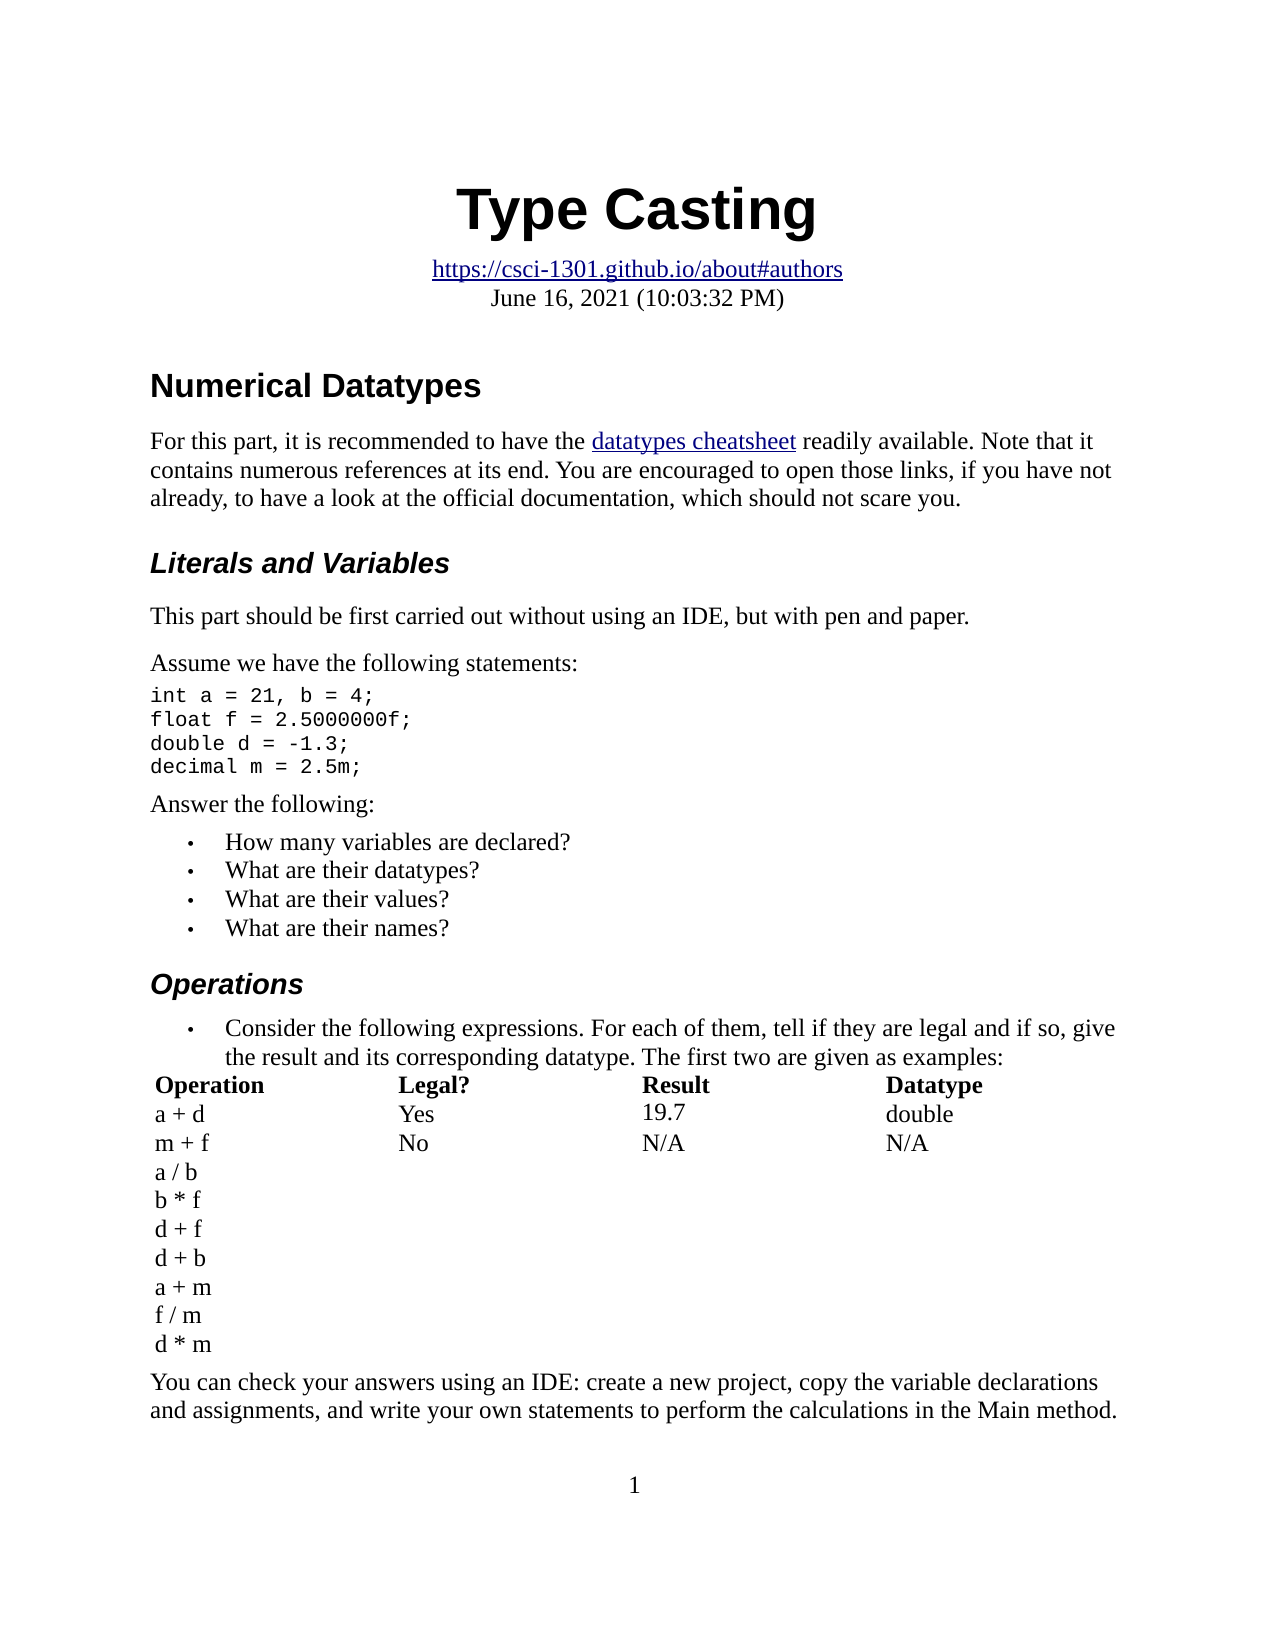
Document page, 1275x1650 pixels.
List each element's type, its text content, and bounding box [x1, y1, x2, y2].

text Assume we have the following statements: [150, 648, 1125, 677]
text decimal m = 2.5m; [150, 756, 1125, 780]
table_cell [881, 1185, 1125, 1214]
table_cell [638, 1157, 881, 1185]
table_cell [394, 1329, 637, 1358]
title Type Casting [150, 175, 1125, 242]
subtitle Literals and Variables [150, 546, 1125, 580]
list What are their values? [187, 884, 1125, 913]
text Answer the following: [150, 789, 1125, 818]
list What are their datatypes? [187, 856, 1125, 884]
text This part should be first carried out without using an IDE, but with pen and paper. [150, 601, 1125, 630]
table_cell a + d [150, 1099, 394, 1128]
table_cell [881, 1157, 1125, 1185]
table_cell [394, 1243, 637, 1272]
table_header Datatype [881, 1070, 1125, 1099]
table_cell b * f [150, 1185, 394, 1214]
table_cell [881, 1214, 1125, 1243]
list What are their names? [187, 913, 1125, 942]
table_cell f / m [150, 1300, 394, 1329]
table_cell [881, 1300, 1125, 1329]
text You can check your answers using an IDE: create a new project, copy the variable declarations and assignments, and write your own statements to perform the calculations in the Main method. [150, 1367, 1125, 1424]
table_cell [638, 1185, 881, 1214]
table_cell [638, 1099, 881, 1128]
table_cell d + b [150, 1243, 394, 1272]
table_cell d * m [150, 1329, 394, 1358]
table_cell N/A [638, 1128, 881, 1157]
subtitle Numerical Datatypes [150, 366, 1125, 404]
table_cell double [881, 1099, 1125, 1128]
table_cell a / b [150, 1157, 394, 1185]
table_cell [881, 1272, 1125, 1300]
list Consider the following expressions. For each of them, tell if they are legal and if so, give the result and its corresponding datatype. The first two are given as examples: [187, 1013, 1125, 1070]
text https://csci-1301.github.io/about#authors [150, 254, 1125, 283]
table_header Result [638, 1070, 881, 1099]
table_header Legal? [394, 1070, 637, 1099]
text For this part, it is recommended to have the datatypes cheatsheet readily available. Note that it contains numerous references at its end. You are encouraged to open those links, if you have not already, to have a look at the official documentation, which should not scare you. [150, 426, 1125, 512]
table_cell [881, 1243, 1125, 1272]
table_cell [394, 1300, 637, 1329]
table_cell [638, 1243, 881, 1272]
table_cell [394, 1157, 637, 1185]
text double d = -1.3; [150, 733, 1125, 756]
text June 16, 2021 (10:03:32 PM) [150, 283, 1125, 312]
table_cell N/A [881, 1128, 1125, 1157]
table_cell [638, 1272, 881, 1300]
table_cell a + m [150, 1272, 394, 1300]
table_cell [638, 1329, 881, 1358]
table_cell [394, 1272, 637, 1300]
table_header Operation [150, 1070, 394, 1099]
table_cell d + f [150, 1214, 394, 1243]
text int a = 21, b = 4; [150, 686, 1125, 709]
table_cell [638, 1214, 881, 1243]
list How many variables are declared? [187, 827, 1125, 856]
table_cell Yes [394, 1099, 637, 1128]
table_cell [394, 1214, 637, 1243]
text float f = 2.5000000f; [150, 709, 1125, 733]
subtitle Operations [150, 967, 1125, 1000]
table_cell m + f [150, 1128, 394, 1157]
table_cell [394, 1185, 637, 1214]
table_cell [881, 1329, 1125, 1358]
table_cell [638, 1300, 881, 1329]
table_cell No [394, 1128, 637, 1157]
